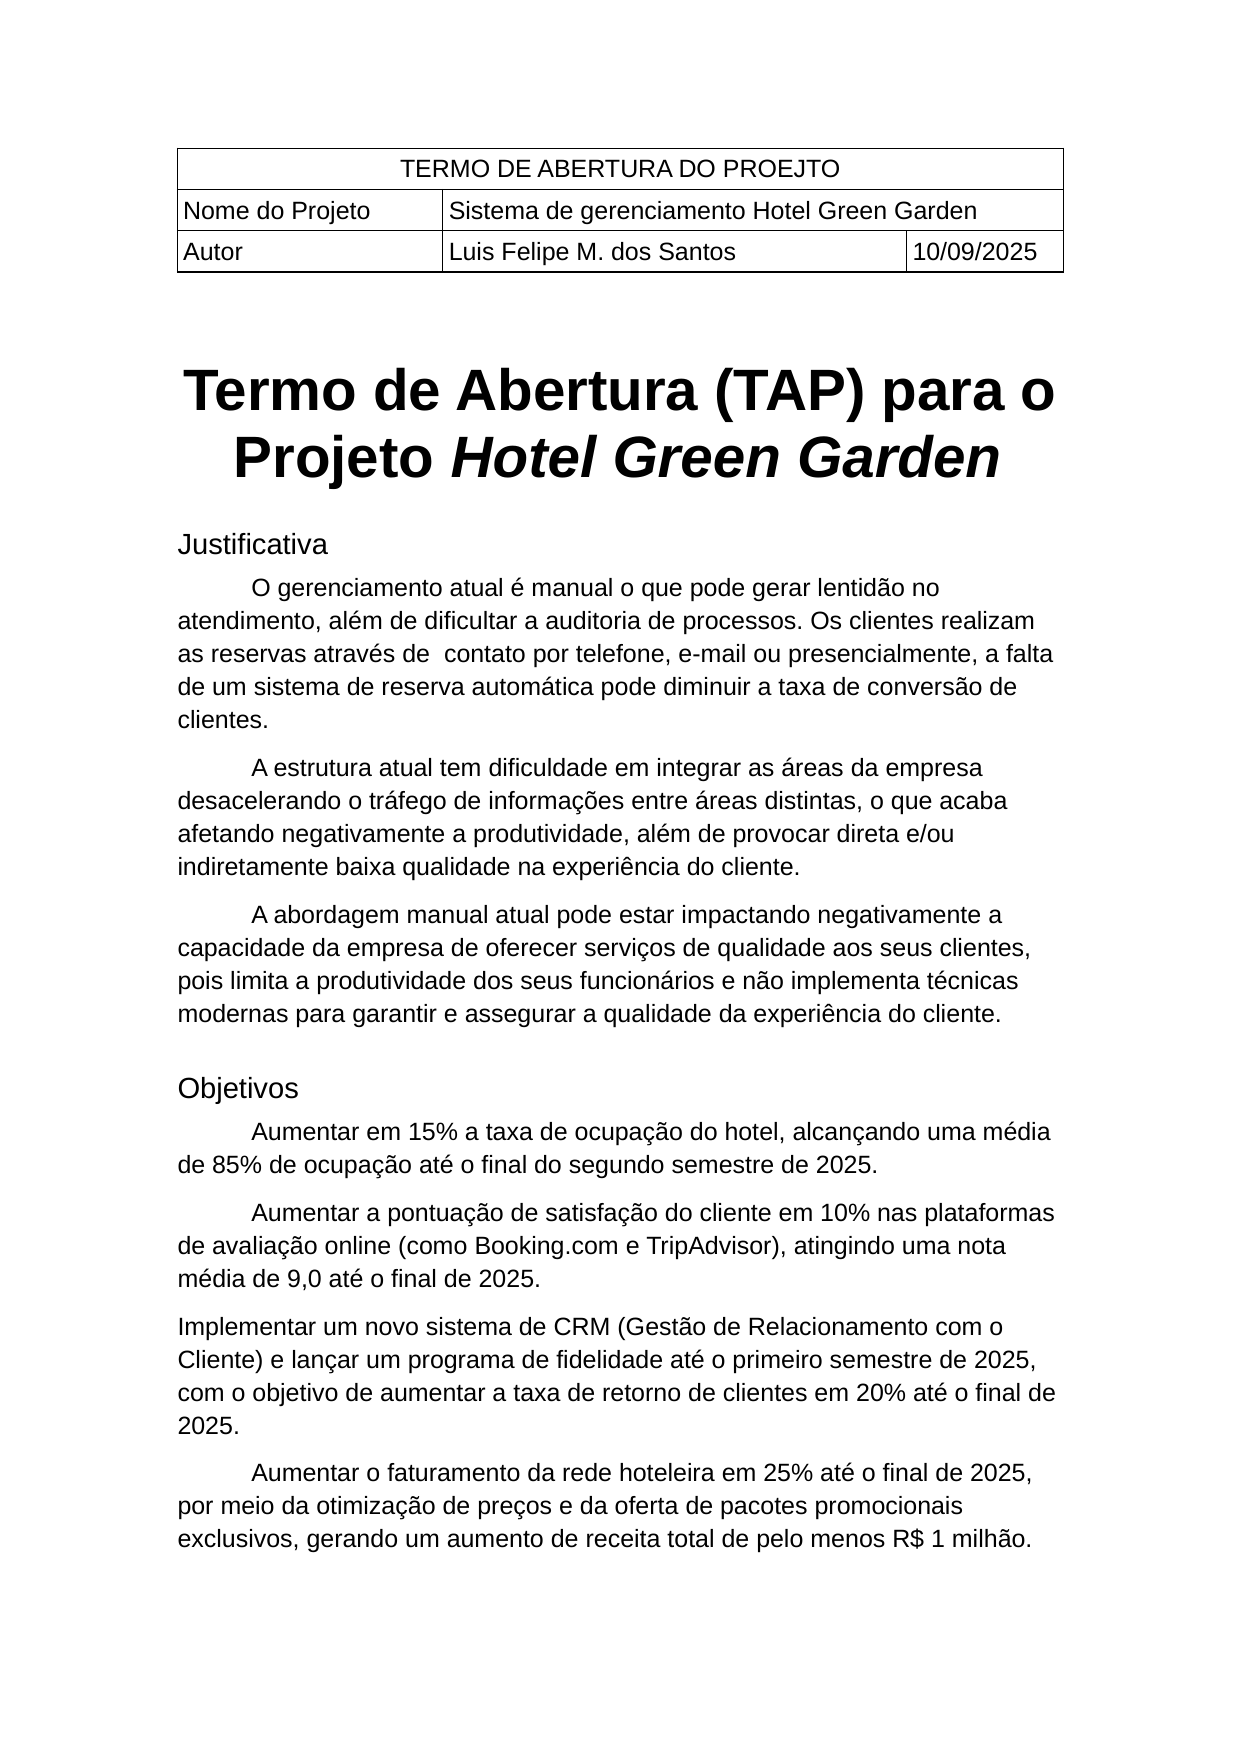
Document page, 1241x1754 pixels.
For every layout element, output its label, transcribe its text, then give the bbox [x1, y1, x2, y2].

subtitle Objetivos [177, 1071, 1063, 1105]
text A abordagem manual atual pode estar impactando negativamente a capacidade da empresa de oferecer serviços de qualidade aos seus clientes, pois limita a produtividade dos seus funcionários e não implementa técnicas modernas para garantir e assegurar a qualidade da experiência do cliente. [177, 900, 1063, 1027]
title Termo de Abertura (TAP) para o Projeto Hotel Green Garden [177, 356, 1063, 490]
text A estrutura atual tem dificuldade em integrar as áreas da empresa desacelerando o tráfego de informações entre áreas distintas, o que acaba afetando negativamente a produtividade, além de provocar direta e/ou indiretamente baixa qualidade na experiência do cliente. [177, 753, 1063, 881]
subtitle Justificativa [177, 527, 1063, 561]
text Aumentar o faturamento da rede hoteleira em 25% até o final de 2025, por meio da otimização de preços e da oferta de pacotes promocionais exclusivos, gerando um aumento de receita total de pelo menos R$ 1 milhão. [177, 1458, 1063, 1553]
text Implementar um novo sistema de CRM (Gestão de Relacionamento com o Cliente) e lançar um programa de fidelidade até o primeiro semestre de 2025, com o objetivo de aumentar a taxa de retorno de clientes em 20% até o final de 2025. [177, 1312, 1063, 1439]
text Aumentar a pontuação de satisfação do cliente em 10% nas plataformas de avaliação online (como Booking.com e TripAdvisor), atingindo uma nota média de 9,0 até o final de 2025. [177, 1198, 1063, 1293]
text Aumentar em 15% a taxa de ocupação do hotel, alcançando uma média de 85% de ocupação até o final do segundo semestre de 2025. [177, 1117, 1063, 1179]
text O gerenciamento atual é manual o que pode gerar lentidão no atendimento, além de dificultar a auditoria de processos. Os clientes realizam as reservas através de contato por telefone, e-mail ou presencialmente, a falta de um sistema de reserva automática pode diminuir a taxa de conversão de clientes. [177, 573, 1063, 734]
